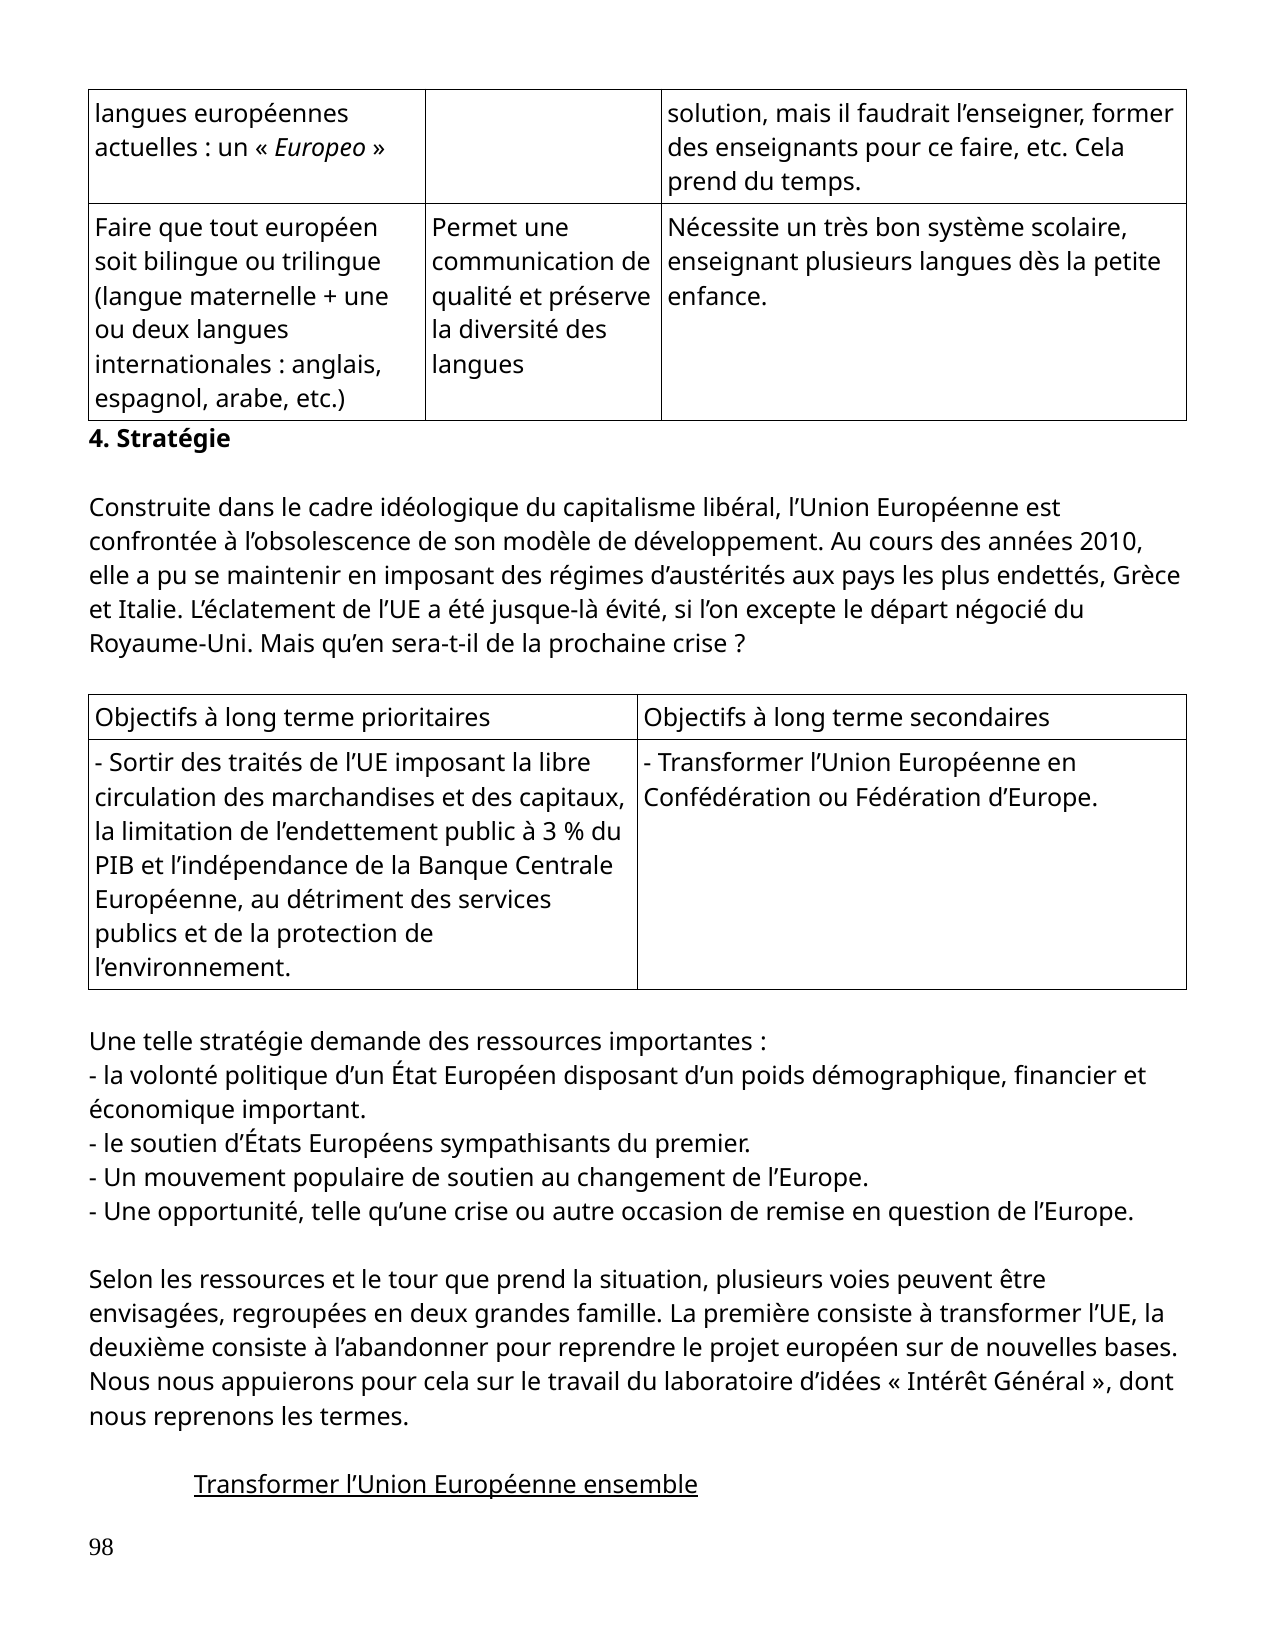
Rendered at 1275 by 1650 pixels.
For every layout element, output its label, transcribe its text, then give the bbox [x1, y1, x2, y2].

text Transformer l’Union Européenne ensemble [88, 1466, 1186, 1500]
table_cell solution, mais il faudrait l’enseigner, former des enseignants pour ce faire, etc. Cela prend du temps. [662, 90, 1186, 203]
text Une telle stratégie demande des ressources importantes : [88, 1023, 1186, 1057]
text - la volonté politique d’un État Européen disposant d’un poids démographique, financier et économique important. [88, 1057, 1186, 1126]
text - le soutien d’États Européens sympathisants du premier. [88, 1126, 1186, 1160]
table_cell langues européennes actuelles : un « Europeo » [89, 90, 425, 203]
text Selon les ressources et le tour que prend la situation, plusieurs voies peuvent être envisagées, regroupées en deux grandes famille. La première consiste à transformer l’UE, la deuxième consiste à l’abandonner pour reprendre le projet européen sur de nouvelles bases. Nous nous appuierons pour cela sur le travail du laboratoire d’idées « Intérêt Général », dont nous reprenons les termes. [88, 1262, 1186, 1432]
table_cell Nécessite un très bon système scolaire, enseignant plusieurs langues dès la petite enfance. [662, 204, 1186, 420]
text Construite dans le cadre idéologique du capitalisme libéral, l’Union Européenne est confrontée à l’obsolescence de son modèle de développement. Au cours des années 2010, elle a pu se maintenir en imposant des régimes d’austérités aux pays les plus endettés, Grèce et Italie. L’éclatement de l’UE a été jusque-là évité, si l’on excepte le départ négocié du Royaume-Uni. Mais qu’en sera-t-il de la prochaine crise ? [88, 489, 1186, 659]
table_cell Faire que tout européen soit bilingue ou trilingue (langue maternelle + une ou deux langues internationales : anglais, espagnol, arabe, etc.) [89, 204, 425, 420]
table_cell Permet une communication de qualité et préserve la diversité des langues [426, 204, 661, 420]
table_cell [426, 90, 661, 203]
text - Un mouvement populaire de soutien au changement de l’Europe. [88, 1160, 1186, 1194]
table_cell - Sortir des traités de l’UE imposant la libre circulation des marchandises et des capitaux, la limitation de l’endettement public à 3 % du PIB et l’indépendance de la Banque Centrale Européenne, au détriment des services publics et de la protection de l’environnement. [89, 740, 637, 989]
text 4. Stratégie [88, 421, 1186, 455]
table_cell - Transformer l’Union Européenne en Confédération ou Fédération d’Europe. [638, 740, 1186, 989]
table_header Objectifs à long terme secondaires [638, 695, 1186, 739]
table_header Objectifs à long terme prioritaires [89, 695, 637, 739]
text - Une opportunité, telle qu’une crise ou autre occasion de remise en question de l’Europe. [88, 1194, 1186, 1228]
